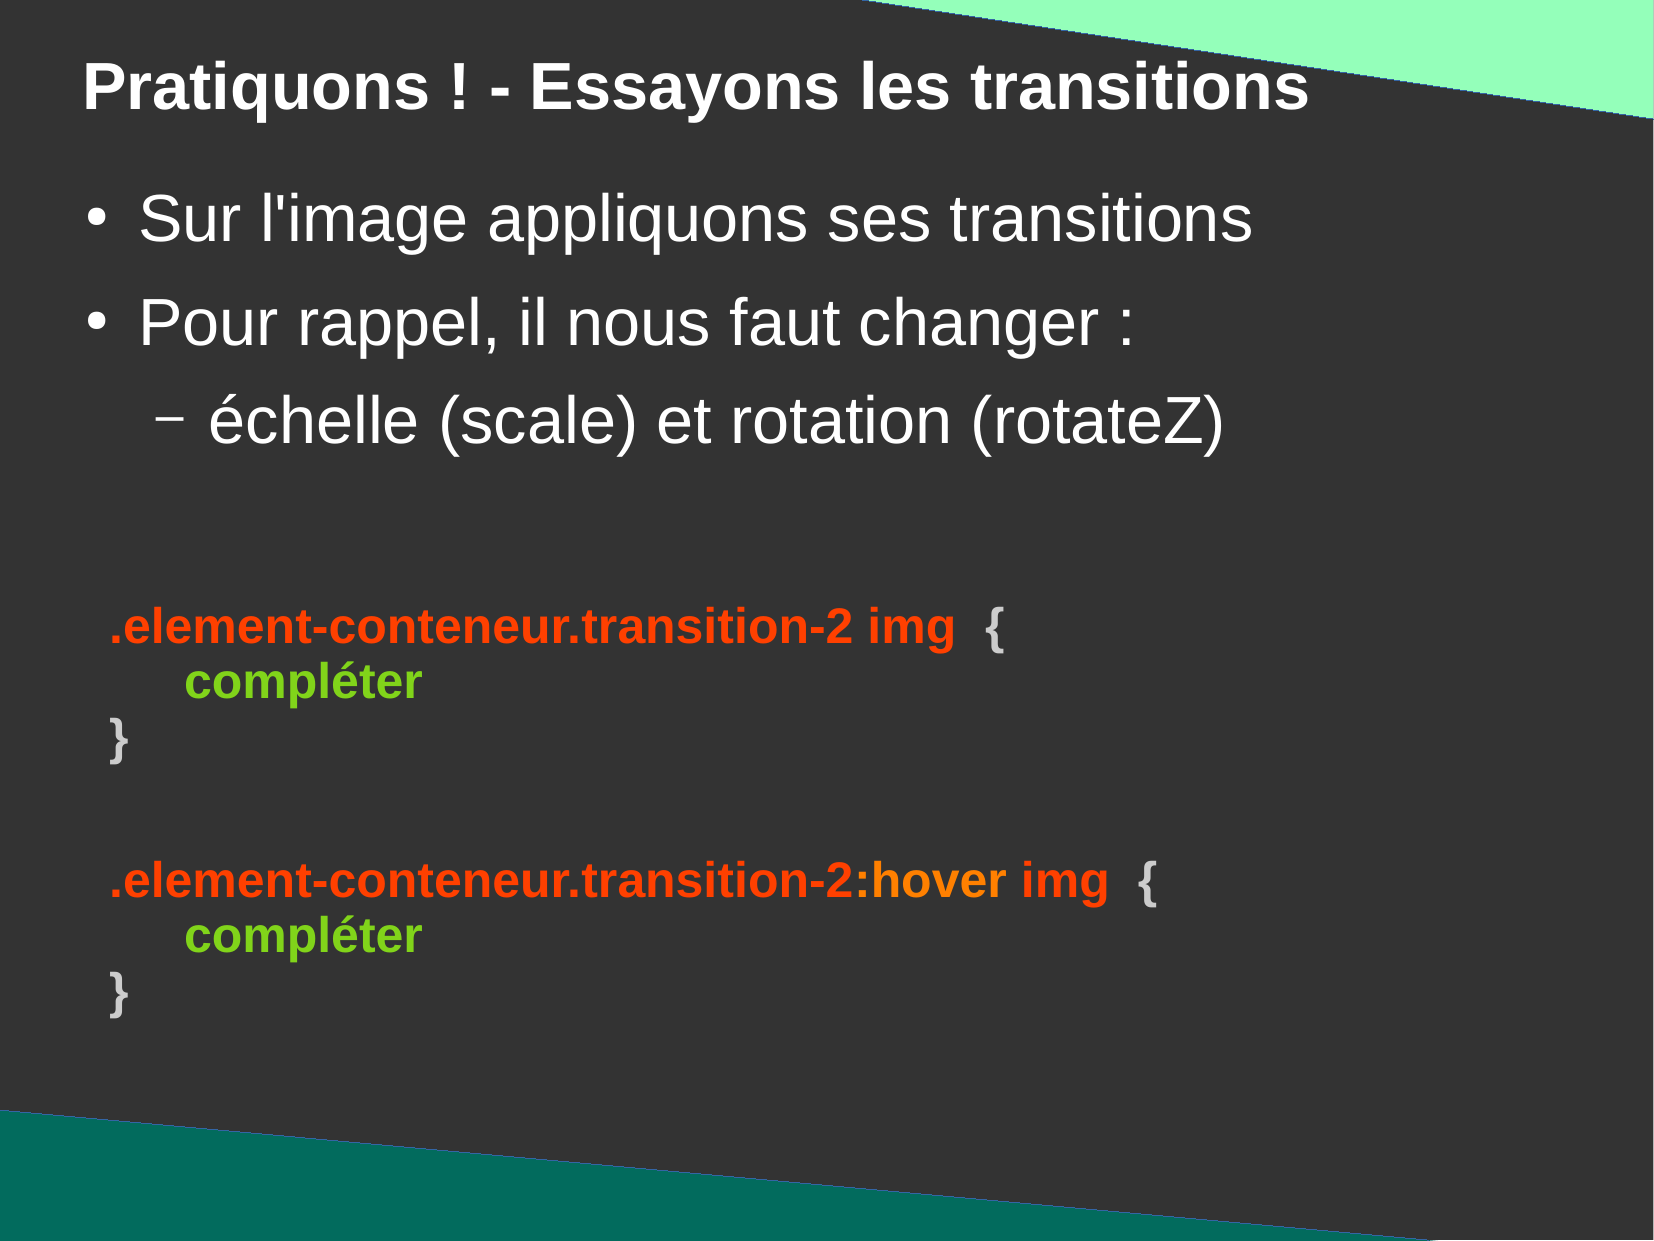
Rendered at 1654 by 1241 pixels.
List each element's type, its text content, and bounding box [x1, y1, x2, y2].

text_box [862, 0, 1654, 120]
title Pratiquons ! - Essayons les transitions [82, 49, 1630, 199]
text_box .element-conteneur.transition-2 img { compléter } [94, 590, 1489, 789]
text_box .element-conteneur.transition-2:hover img { compléter } [94, 844, 1465, 1040]
list Sur l'image appliquons ses transitions Pour rappel, il nous faut changer : échelle (scale) et rotation (rotateZ) [67, 180, 1607, 461]
